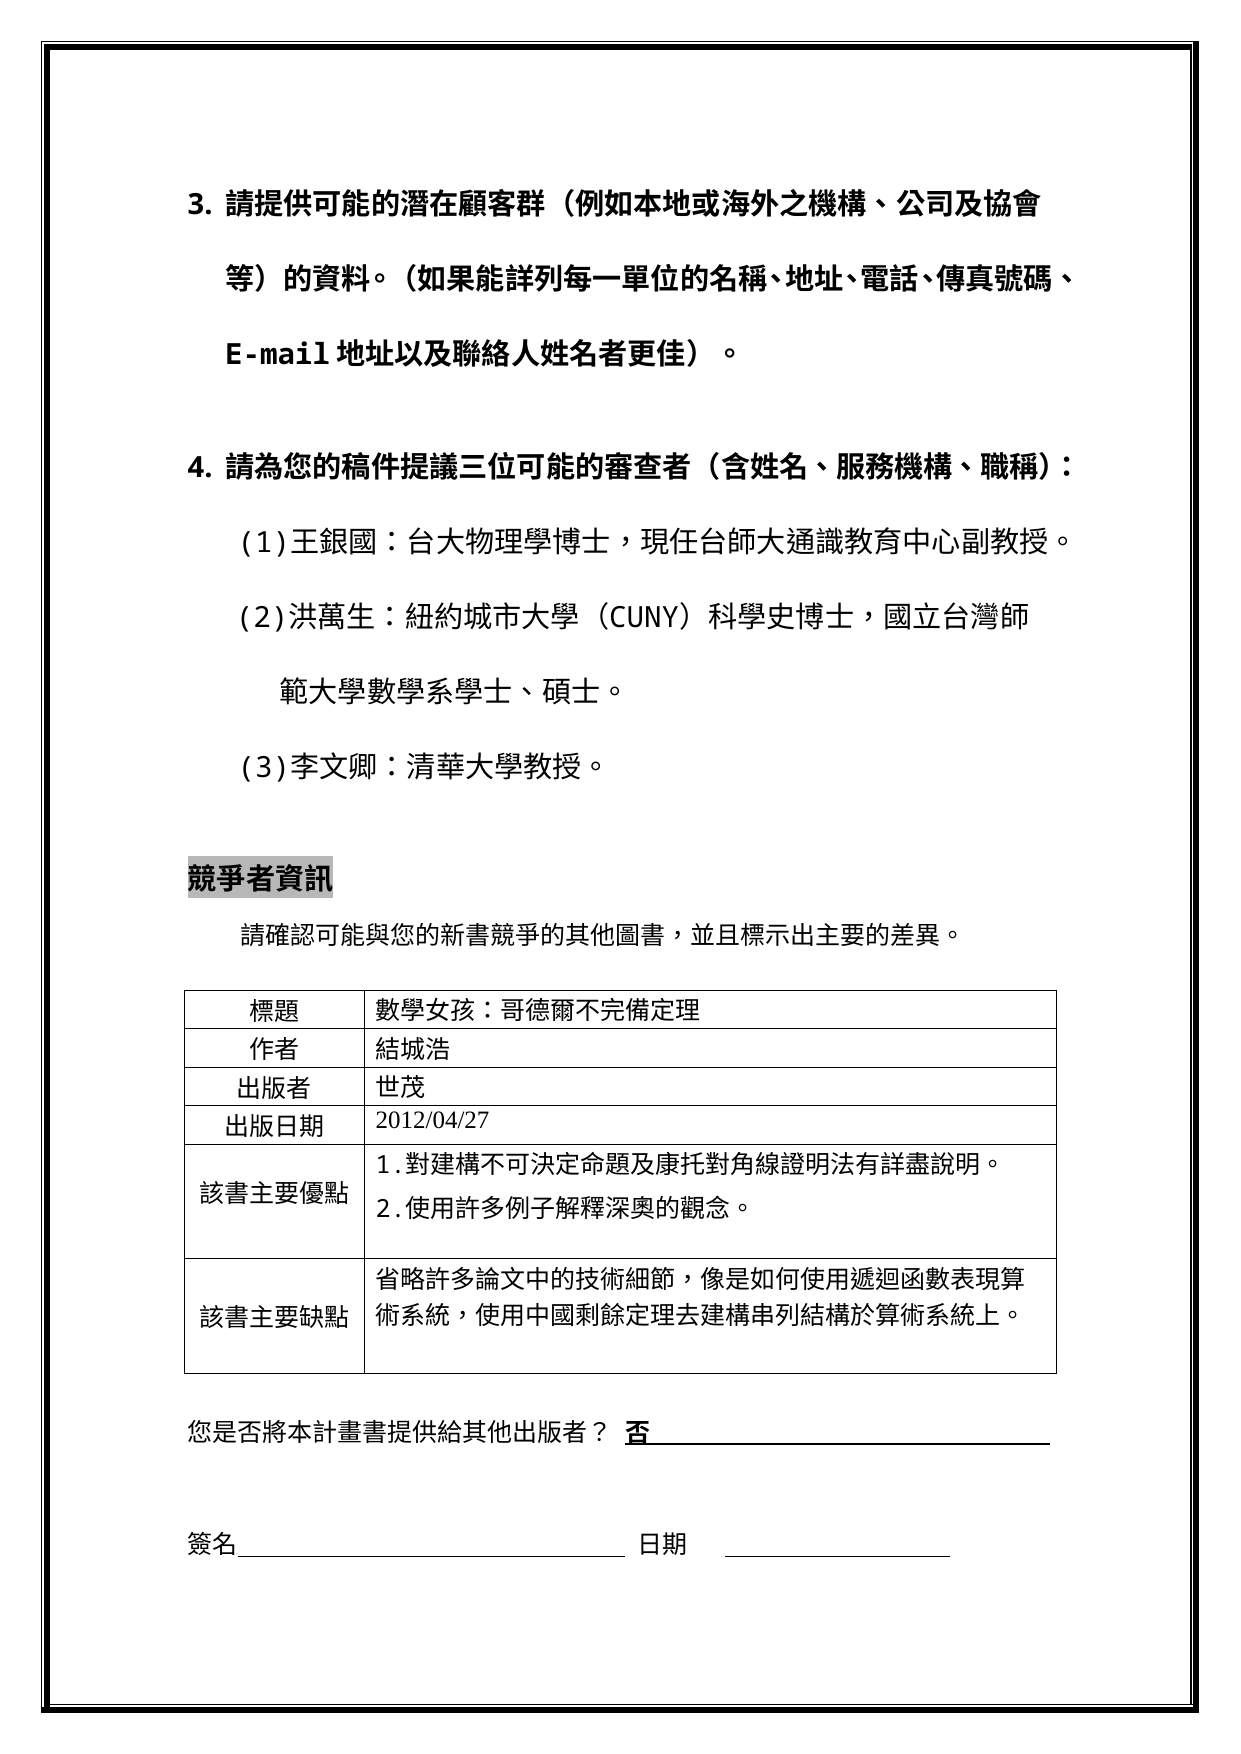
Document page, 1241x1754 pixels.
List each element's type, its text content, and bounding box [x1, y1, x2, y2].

table_cell 作者 [185, 1029, 364, 1067]
text (1)王銀國：台大物理學博士，現任台師大通識教育中心副教授。 [237, 502, 1053, 577]
table_cell 1.對建構不可決定命題及康托對角線證明法有詳盡說明。 2.使用許多例子解釋深奧的觀念。 [365, 1145, 1056, 1258]
table_cell 該書主要優點 [185, 1145, 364, 1258]
table_header 數學女孩：哥德爾不完備定理 [365, 991, 1056, 1028]
text 您是否將本計畫書提供給其他出版者？ 否 [187, 1411, 1053, 1449]
table_cell 世茂 [365, 1068, 1056, 1105]
table_cell 出版者 [185, 1068, 364, 1105]
list 請提供可能的潛在顧客群（例如本地或海外之機構、公司及協會等）的資料。（如果能詳列每一單位的名稱、地址、電話、傳真號碼、E-mail地址以及聯絡人姓名者更佳）。 [187, 164, 1053, 389]
list 請為您的稿件提議三位可能的審查者（含姓名、服務機構、職稱）： [187, 427, 1053, 502]
text (3)李文卿：清華大學教授。 [237, 727, 1053, 802]
table_cell 該書主要缺點 [185, 1259, 364, 1373]
table_cell 省略許多論文中的技術細節，像是如何使用遞迴函數表現算術系統，使用中國剩餘定理去建構串列結構於算術系統上。 [365, 1259, 1056, 1373]
text 簽名 日期 [187, 1524, 1053, 1561]
text 請確認可能與您的新書競爭的其他圖書，並且標示出主要的差異。 [187, 914, 1053, 952]
text 競爭者資訊 [187, 839, 1053, 914]
table_cell 2012/04/27 [365, 1106, 1056, 1144]
table_header 標題 [185, 991, 364, 1028]
table_cell 出版日期 [185, 1106, 364, 1144]
table_cell 結城浩 [365, 1029, 1056, 1067]
text (2)洪萬生：紐約城市大學（CUNY）科學史博士，國立台灣師範大學數學系學士、碩士。 [236, 577, 1053, 727]
